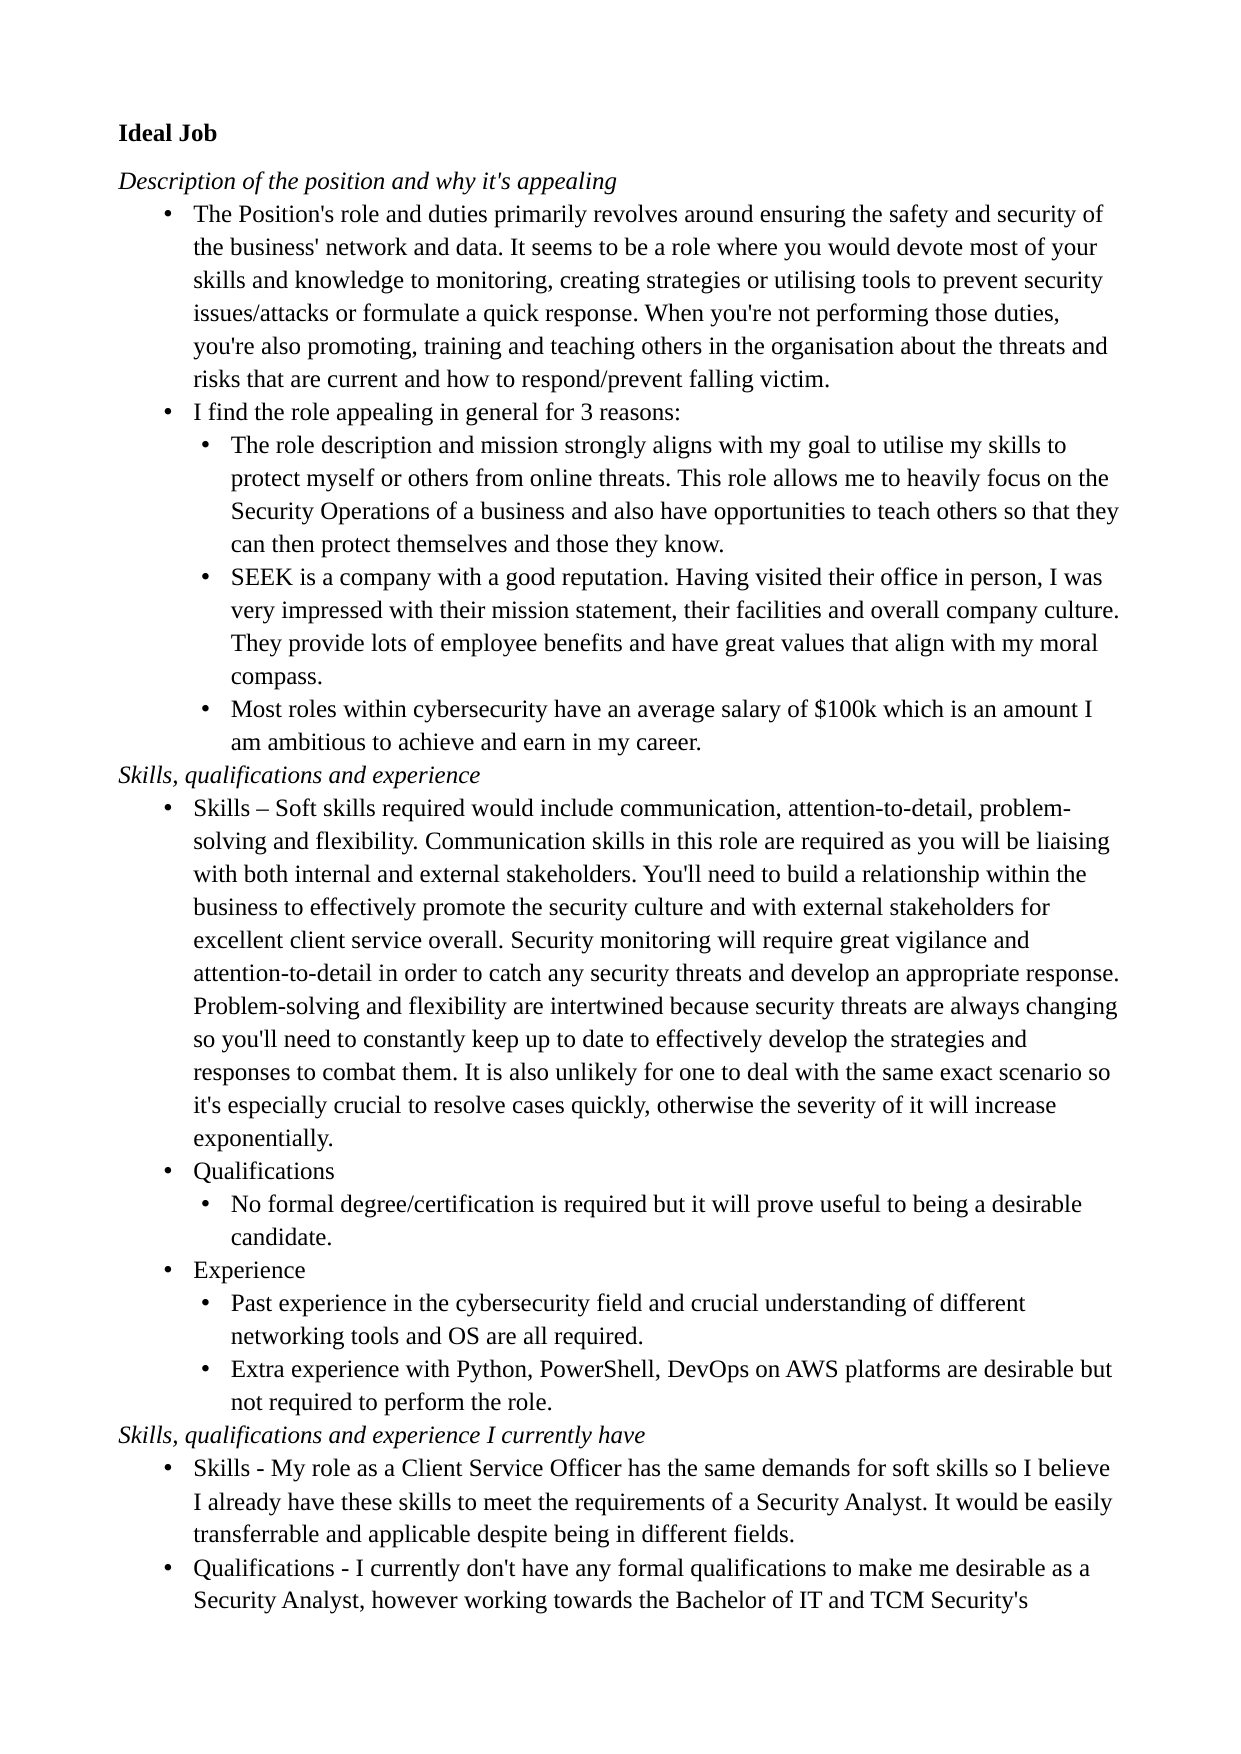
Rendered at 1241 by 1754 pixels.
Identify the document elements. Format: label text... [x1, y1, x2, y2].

list Skills - My role as a Client Service Officer has the same demands for soft skills so I believe I already have these skills to meet the requirements of a Security Analyst. It would be easily transferrable and applicable despite being in different fields. [193, 1453, 1122, 1548]
list Description of the position and why it's appealing [118, 166, 1122, 194]
list Past experience in the cybersecurity field and crucial understanding of different networking tools and OS are all required. [231, 1288, 1122, 1350]
list I find the role appealing in general for 3 reasons: [193, 397, 1122, 426]
list The Position's role and duties primarily revolves around ensuring the safety and security of the business' network and data. It seems to be a role where you would devote most of your skills and knowledge to monitoring, creating strategies or utilising tools to prevent security issues/attacks or formulate a quick response. When you're not performing those duties, you're also promoting, training and teaching others in the organisation about the threats and risks that are current and how to respond/prevent falling victim. [193, 199, 1122, 393]
list The role description and mission strongly aligns with my goal to utilise my skills to protect myself or others from online threats. This role allows me to heavily focus on the Security Operations of a business and also have opportunities to teach others so that they can then protect themselves and those they know. [231, 430, 1122, 558]
list No formal degree/certification is required but it will prove useful to being a desirable candidate. [231, 1189, 1122, 1251]
list Extra experience with Python, PowerShell, DevOps on AWS platforms are desirable but not required to perform the role. [231, 1354, 1122, 1416]
list SEEK is a company with a good reputation. Having visited their office in person, I was very impressed with their mission statement, their facilities and overall company culture. They provide lots of employee benefits and have great values that align with my moral compass. [231, 562, 1122, 690]
list Skills, qualifications and experience [118, 760, 1122, 789]
list Qualifications - I currently don't have any formal qualifications to make me desirable as a Security Analyst, however working towards the Bachelor of IT and TCM Security's [193, 1553, 1122, 1614]
list Qualifications [193, 1156, 1122, 1185]
list Experience [193, 1255, 1122, 1284]
list Most roles within cybersecurity have an average salary of $100k which is an amount I am ambitious to achieve and earn in my career. [231, 694, 1122, 756]
text Ideal Job [118, 118, 1122, 147]
list Skills, qualifications and experience I currently have [118, 1421, 1122, 1449]
list Skills – Soft skills required would include communication, attention-to-detail, problem-solving and flexibility. Communication skills in this role are required as you will be liaising with both internal and external stakeholders. You'll need to build a relationship within the business to effectively promote the security culture and with external stakeholders for excellent client service overall. Security monitoring will require great vigilance and attention-to-detail in order to catch any security threats and develop an appropriate response. Problem-solving and flexibility are intertwined because security threats are always changing so you'll need to constantly keep up to date to effectively develop the strategies and responses to combat them. It is also unlikely for one to deal with the same exact scenario so it's especially crucial to resolve cases quickly, otherwise the severity of it will increase exponentially. [193, 793, 1122, 1152]
